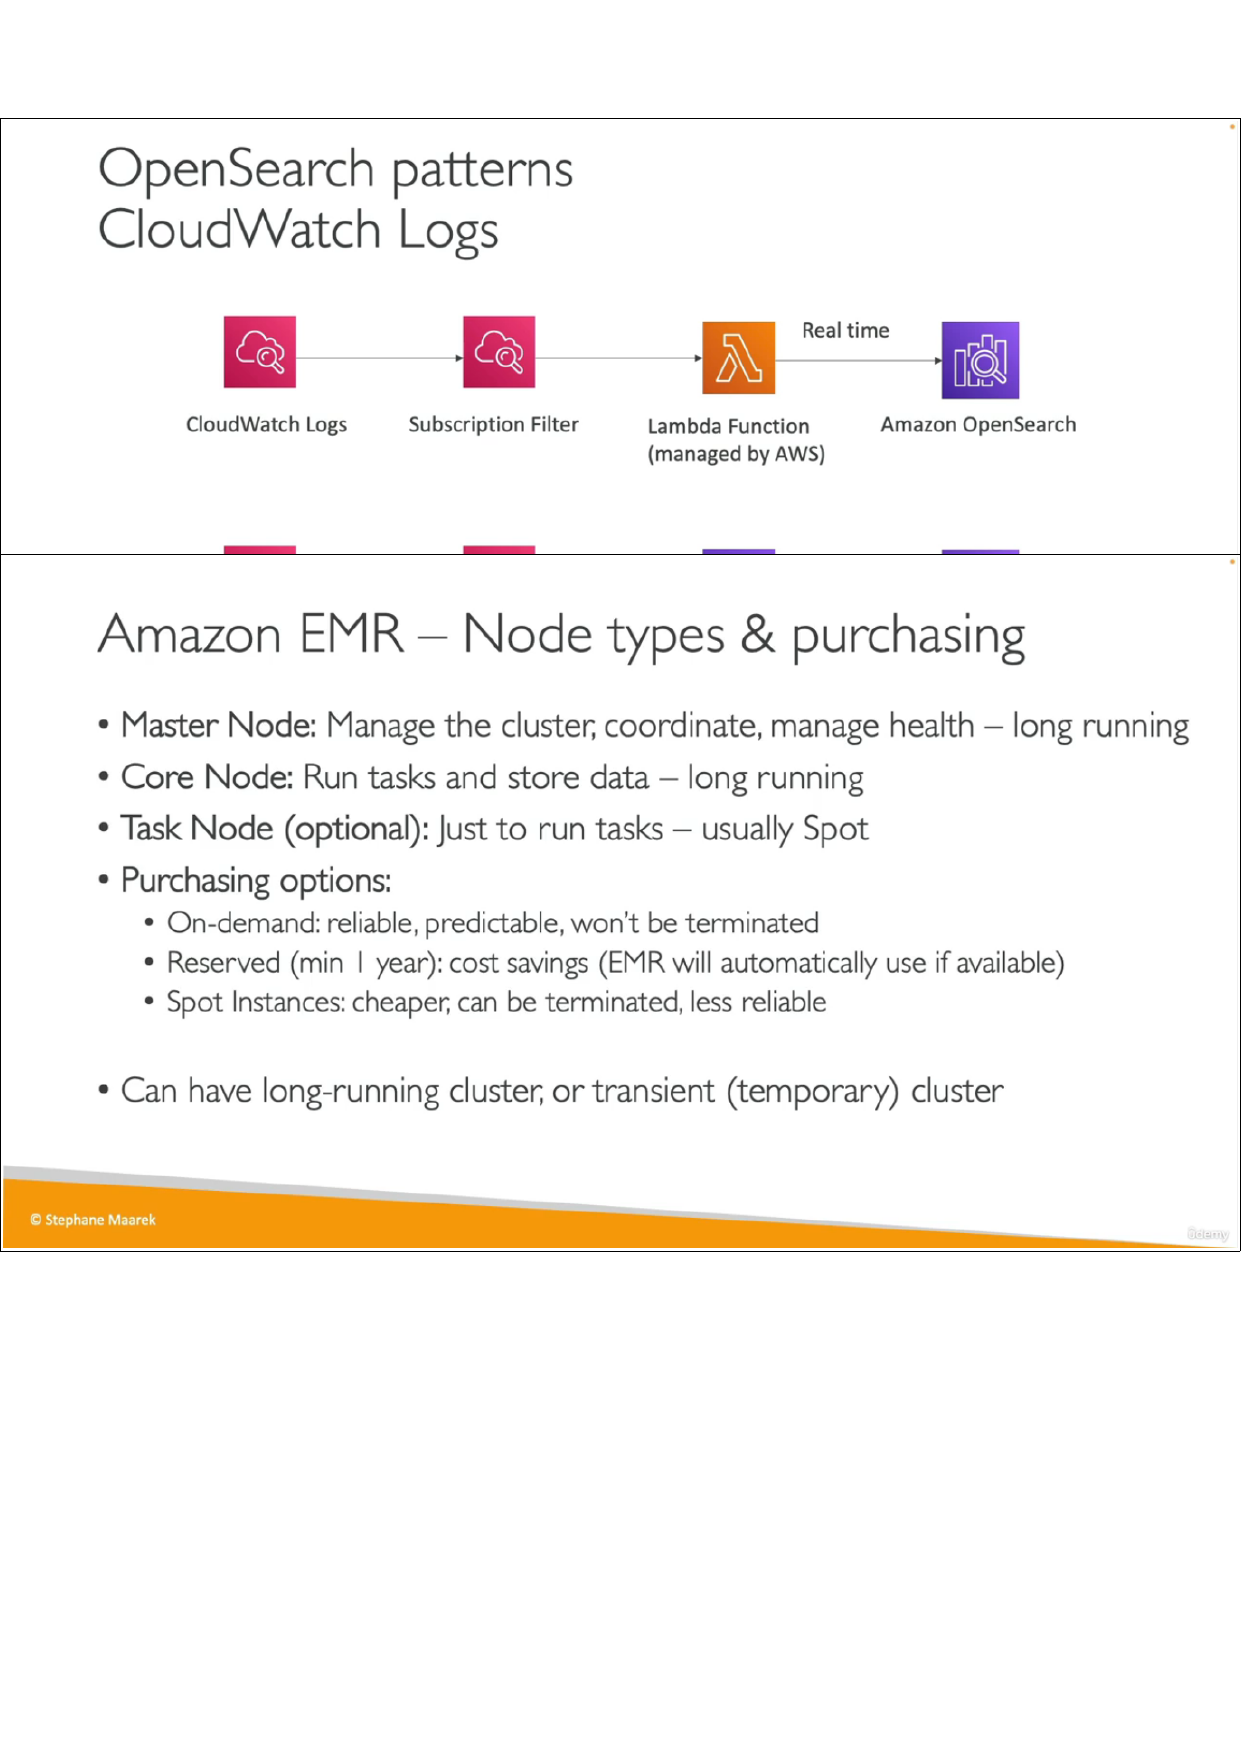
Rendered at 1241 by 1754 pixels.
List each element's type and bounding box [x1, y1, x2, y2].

picture [3, 121, 1238, 554]
picture [3, 557, 1238, 1248]
